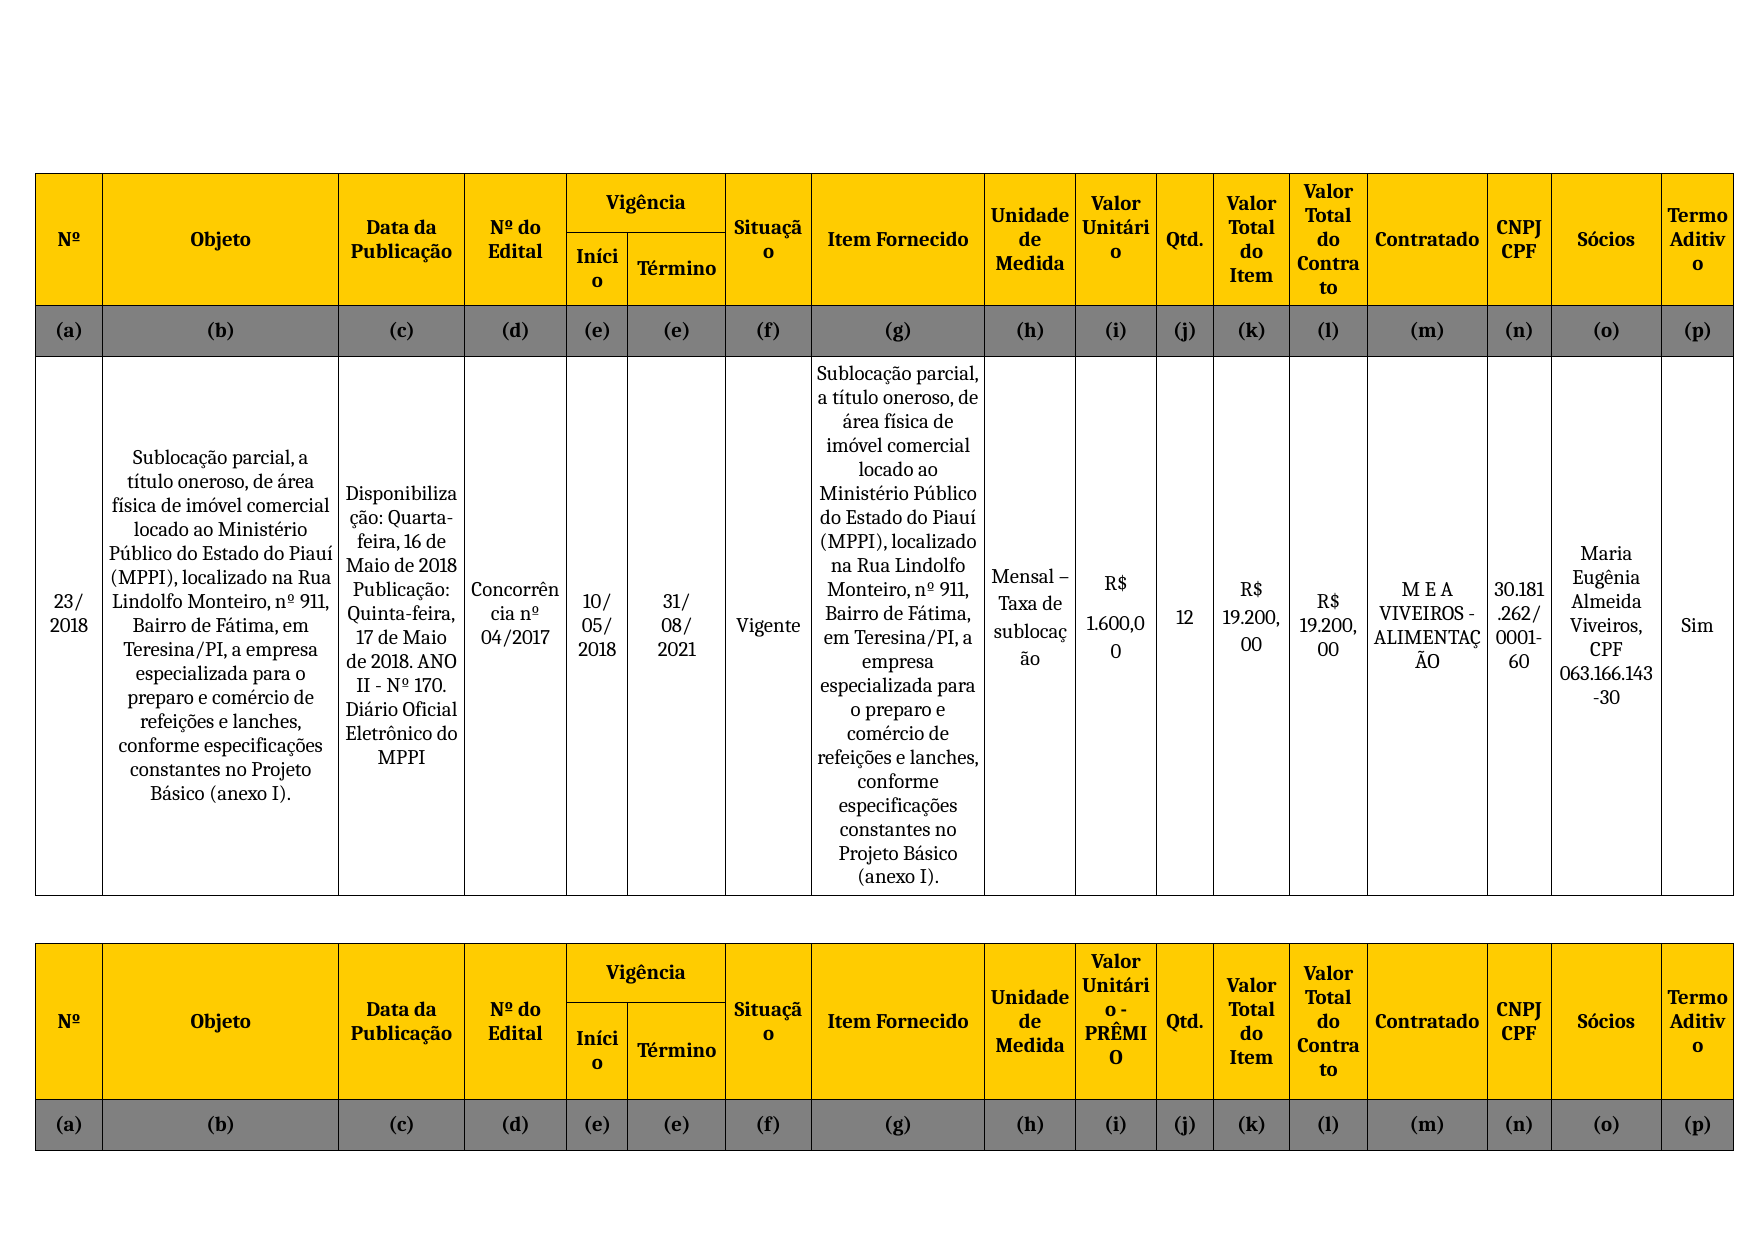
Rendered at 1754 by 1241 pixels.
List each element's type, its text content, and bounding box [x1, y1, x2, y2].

table_cell (c) [339, 1100, 464, 1150]
table_cell (e) [567, 306, 627, 356]
table_cell (p) [1662, 1100, 1733, 1150]
table_cell (j) [1157, 1100, 1213, 1150]
table_cell (o) [1552, 306, 1661, 356]
table_cell (o) [1552, 1100, 1661, 1150]
table_cell (p) [1662, 306, 1733, 356]
table_header Valor Total do Contrato [1290, 174, 1367, 305]
table_header Valor Total do Item [1214, 944, 1289, 1099]
table_header Valor Unitário - PRÊMIO [1076, 944, 1156, 1099]
table_cell (j) [1157, 306, 1213, 356]
table_cell 10/ 05/ 2018 [567, 357, 627, 895]
table_header Data da Publicação [339, 174, 464, 305]
table_cell (k) [1214, 1100, 1289, 1150]
table_cell (e) [628, 1100, 725, 1150]
table_header Nº do Edital [465, 174, 566, 305]
table_header Unidade de Medida [985, 174, 1075, 305]
table_cell (e) [628, 306, 725, 356]
table_cell 30.181.262/0001-60 [1488, 357, 1551, 895]
table_header Objeto [103, 174, 338, 305]
table_cell (d) [465, 1100, 566, 1150]
table_header CNPJ CPF [1488, 174, 1551, 305]
table_cell Início [567, 1003, 627, 1099]
table_cell (a) [36, 306, 102, 356]
table_cell (k) [1214, 306, 1289, 356]
table_cell (b) [103, 1100, 338, 1150]
table_header Contratado [1368, 174, 1487, 305]
table_header Data da Publicação [339, 944, 464, 1099]
table_cell (d) [465, 306, 566, 356]
table_cell Término [628, 1003, 725, 1099]
table_cell (e) [567, 1100, 627, 1150]
table_cell (i) [1076, 306, 1156, 356]
table_cell (l) [1290, 1100, 1367, 1150]
table_cell (i) [1076, 1100, 1156, 1150]
table_header Item Fornecido [812, 174, 984, 305]
table_cell Maria Eugênia Almeida Viveiros, CPF 063.166.143-30 [1552, 357, 1661, 895]
table_cell 31/ 08/ 2021 [628, 357, 725, 895]
table_cell (c) [339, 306, 464, 356]
table_cell M E A VIVEIROS - ALIMENTAÇÃO [1368, 357, 1487, 895]
table_header Item Fornecido [812, 944, 984, 1099]
table_cell Disponibilização: Quarta-feira, 16 de Maio de 2018 Publicação: Quinta-feira, 17 de Maio de 2018. ANO II - Nº 170. Diário Oficial Eletrônico do MPPI [339, 357, 464, 895]
table_header Termo Aditivo [1662, 944, 1733, 1099]
table_cell (h) [985, 306, 1075, 356]
table_header Vigência [567, 174, 725, 232]
table_cell Mensal – Taxa de sublocação [985, 357, 1075, 895]
table_header Objeto [103, 944, 338, 1099]
table_cell Término [628, 233, 725, 305]
table_header Unidade de Medida [985, 944, 1075, 1099]
table_cell (h) [985, 1100, 1075, 1150]
table_cell 23/ 2018 [36, 357, 102, 895]
table_header Nº [36, 944, 102, 1099]
table_header Qtd. [1157, 944, 1213, 1099]
table_header Nº [36, 174, 102, 305]
table_cell (a) [36, 1100, 102, 1150]
table_cell 12 [1157, 357, 1213, 895]
table_cell Concorrência nº 04/2017 [465, 357, 566, 895]
table_header Situação [726, 944, 811, 1099]
table_header Sócios [1552, 944, 1661, 1099]
table_cell (m) [1368, 1100, 1487, 1150]
table_cell (l) [1290, 306, 1367, 356]
table_cell (f) [726, 306, 811, 356]
table_header Valor Total do Item [1214, 174, 1289, 305]
table_header CNPJ CPF [1488, 944, 1551, 1099]
table_header Termo Aditivo [1662, 174, 1733, 305]
table_cell Vigente [726, 357, 811, 895]
table_cell (f) [726, 1100, 811, 1150]
table_header Sócios [1552, 174, 1661, 305]
table_header Valor Unitário [1076, 174, 1156, 305]
table_cell (g) [812, 306, 984, 356]
table_cell R$ 19.200,00 [1214, 357, 1289, 895]
table_cell (b) [103, 306, 338, 356]
table_header Valor Total do Contrato [1290, 944, 1367, 1099]
table_cell Início [567, 233, 627, 305]
table_cell Sublocação parcial, a título oneroso, de área física de imóvel comercial locado ao Ministério Público do Estado do Piauí (MPPI), localizado na Rua Lindolfo Monteiro, nº 911, Bairro de Fátima, em Teresina/PI, a empresa especializada para o preparo e comércio de refeições e lanches, conforme especificações constantes no Projeto Básico (anexo I). [103, 357, 338, 895]
table_header Qtd. [1157, 174, 1213, 305]
table_cell (m) [1368, 306, 1487, 356]
table_cell Sim [1662, 357, 1733, 895]
table_cell (n) [1488, 1100, 1551, 1150]
table_header Situação [726, 174, 811, 305]
table_cell R$ 1.600,00 [1076, 357, 1156, 895]
table_cell (g) [812, 1100, 984, 1150]
table_header Nº do Edital [465, 944, 566, 1099]
table_header Contratado [1368, 944, 1487, 1099]
table_cell Sublocação parcial, a título oneroso, de área física de imóvel comercial locado ao Ministério Público do Estado do Piauí (MPPI), localizado na Rua Lindolfo Monteiro, nº 911, Bairro de Fátima, em Teresina/PI, a empresa especializada para o preparo e comércio de refeições e lanches, conforme especificações constantes no Projeto Básico (anexo I). [812, 357, 984, 895]
table_cell (n) [1488, 306, 1551, 356]
table_cell R$ 19.200,00 [1290, 357, 1367, 895]
table_header Vigência [567, 944, 725, 1002]
